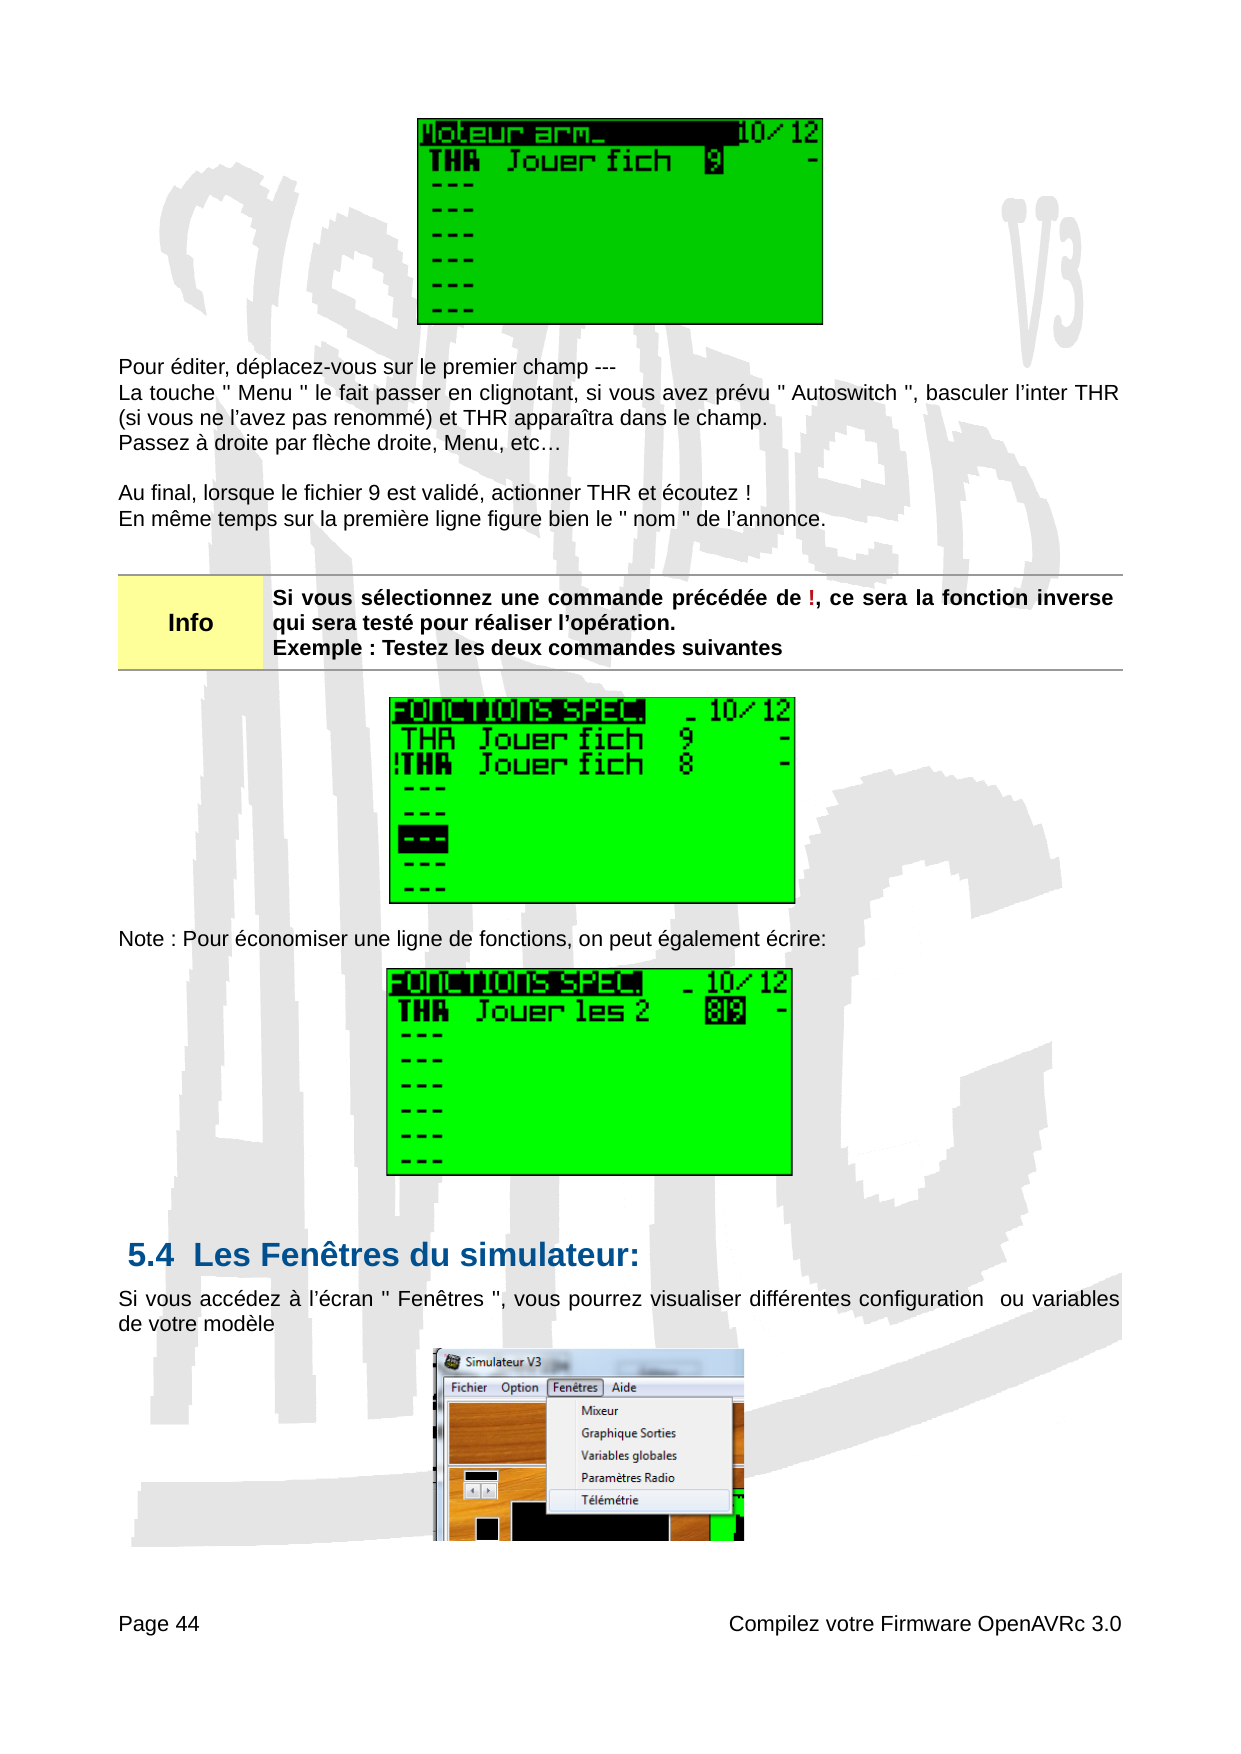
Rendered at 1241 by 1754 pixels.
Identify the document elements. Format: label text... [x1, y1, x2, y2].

table_header Info [118, 576, 263, 669]
picture [432, 1348, 745, 1541]
text Si vous accédez à l’écran '' Fenêtres '', vous pourrez visualiser différentes configuration ou variables de votre modèle [118, 1286, 1122, 1336]
text En même temps sur la première ligne figure bien le '' nom '' de l’annonce. [118, 505, 1122, 531]
picture [386, 968, 793, 1176]
text La touche '' Menu '' le fait passer en clignotant, si vous avez prévu '' Autoswitch '', basculer l’inter THR (si vous ne l’avez pas renommé) et THR apparaîtra dans le champ. [118, 379, 1122, 430]
picture [389, 697, 796, 904]
text Note : Pour économiser une ligne de fonctions, on peut également écrire: [118, 926, 1122, 951]
text Passez à droite par flèche droite, Menu, etc… [118, 430, 1122, 455]
subtitle Les Fenêtres du simulateur: [118, 1234, 1122, 1273]
table_header Si vous sélectionnez une commande précédée de !, ce sera la fonction inverse qui sera testé pour réaliser l’opération. Exemple : Testez les deux commandes suivantes [264, 576, 1122, 669]
text Pour éditer, déplacez-vous sur le premier champ --- [118, 354, 1122, 379]
picture [417, 118, 824, 325]
text Au final, lorsque le fichier 9 est validé, actionner THR et écoutez ! [118, 480, 1122, 505]
